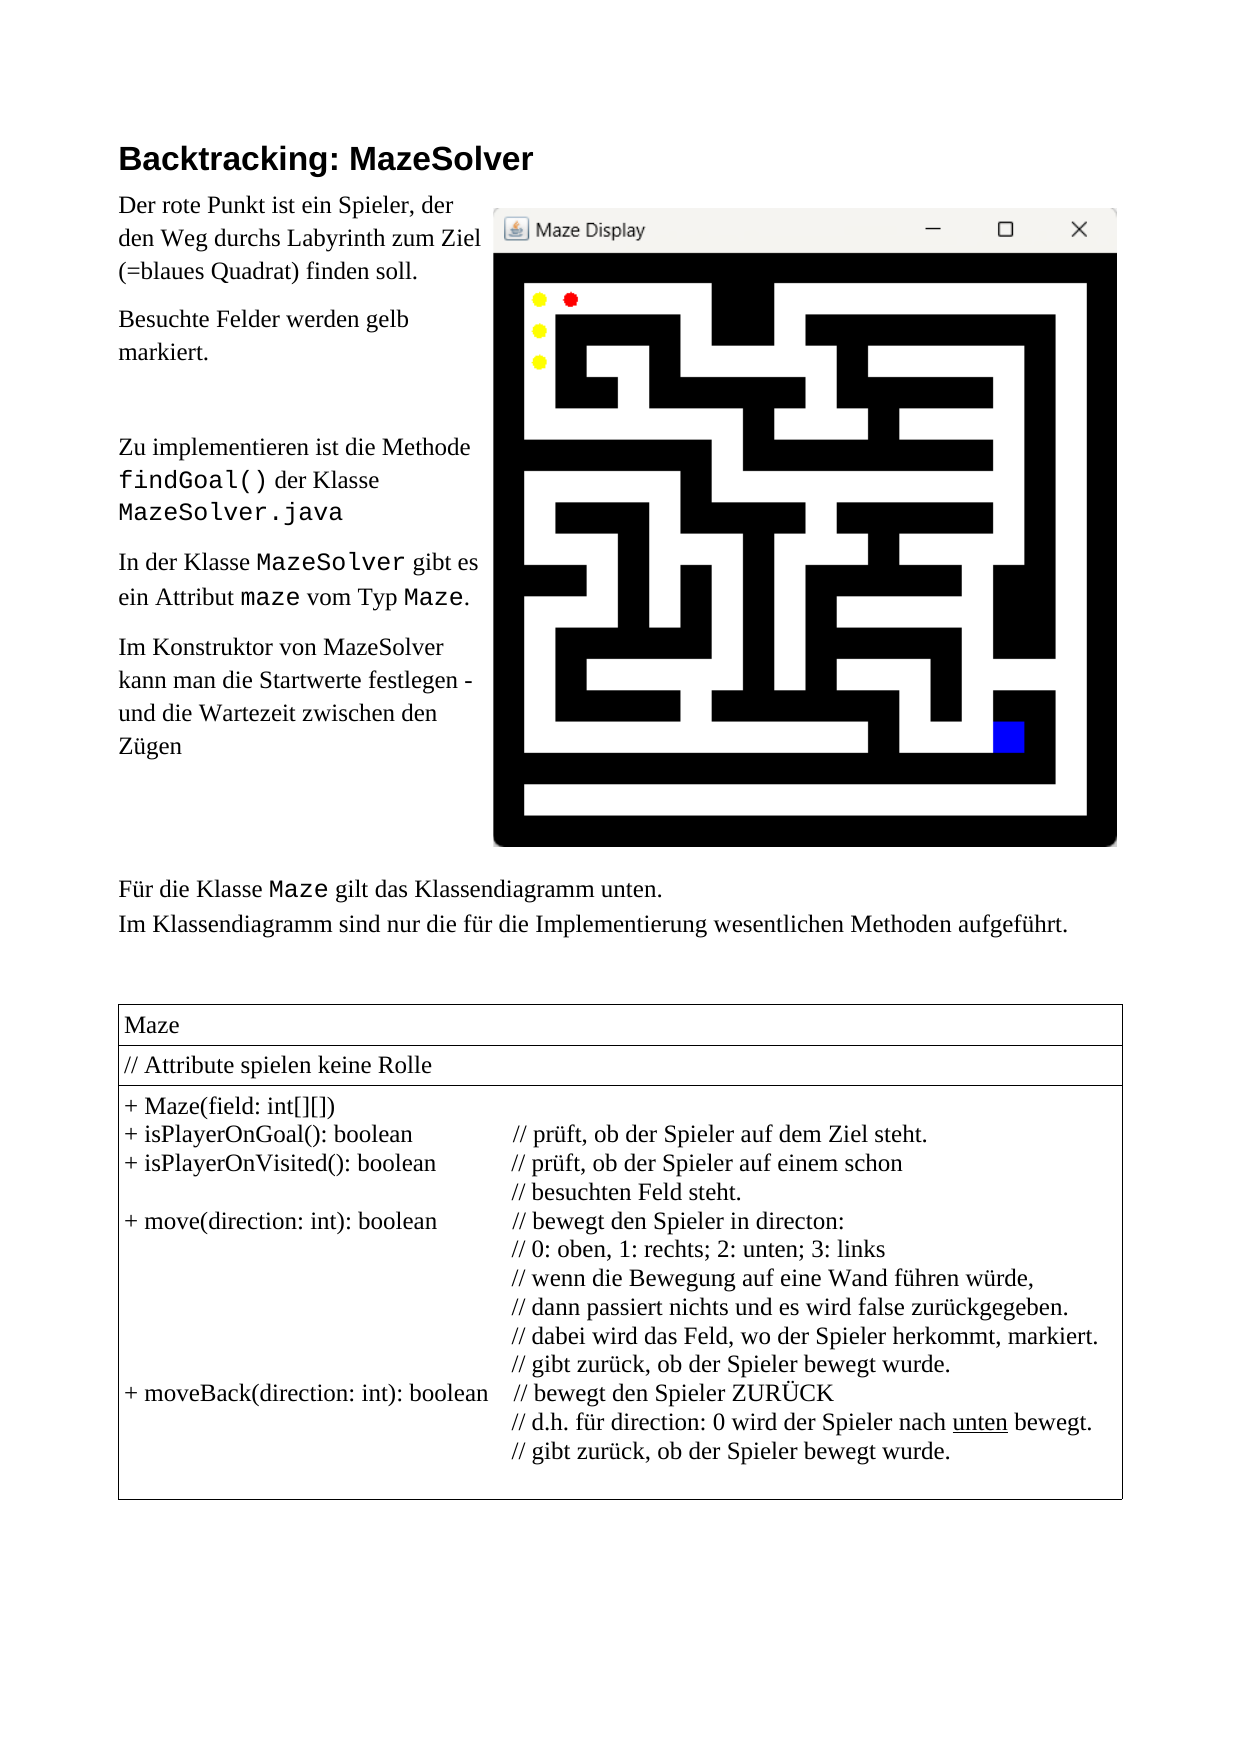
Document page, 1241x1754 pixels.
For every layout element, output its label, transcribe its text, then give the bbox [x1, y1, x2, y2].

text Besuchte Felder werden gelb markiert. [118, 304, 493, 366]
subtitle Backtracking: MazeSolver [118, 139, 1122, 178]
text Im Konstruktor von MazeSolver kann man die Startwerte festlegen - und die Wartezeit zwischen den Zügen [118, 632, 493, 760]
table_cell + Maze(field: int[][]) + isPlayerOnGoal(): boolean // prüft, ob der Spieler auf dem Ziel steht. + isPlayerOnVisited(): boolean // prüft, ob der Spieler auf einem schon // besuchten Feld steht. + move(direction: int): boolean // bewegt den Spieler in directon: // 0: oben, 1: rechts; 2: unten; 3: links // wenn die Bewegung auf eine Wand führen würde, // dann passiert nichts und es wird false zurückgegeben. // dabei wird das Feld, wo der Spieler herkommt, markiert. // gibt zurück, ob der Spieler bewegt wurde. + moveBack(direction: int): boolean // bewegt den Spieler ZURÜCK // d.h. für direction: 0 wird der Spieler nach unten bewegt. // gibt zurück, ob der Spieler bewegt wurde. [119, 1086, 1122, 1499]
table_header Maze [119, 1005, 1122, 1045]
text Der rote Punkt ist ein Spieler, der den Weg durchs Labyrinth zum Ziel (=blaues Quadrat) finden soll. [118, 190, 1122, 285]
picture [493, 208, 1117, 847]
text Zu implementieren ist die Methode findGoal() der Klasse MazeSolver.java [118, 432, 493, 528]
text Für die Klasse Maze gilt das Klassendiagramm unten. Im Klassendiagramm sind nur die für die Implementierung wesentlichen Methoden aufgeführt. [118, 874, 1122, 938]
text In der Klasse MazeSolver gibt es ein Attribut maze vom Typ Maze. [118, 547, 493, 613]
table_cell // Attribute spielen keine Rolle [119, 1046, 1122, 1085]
